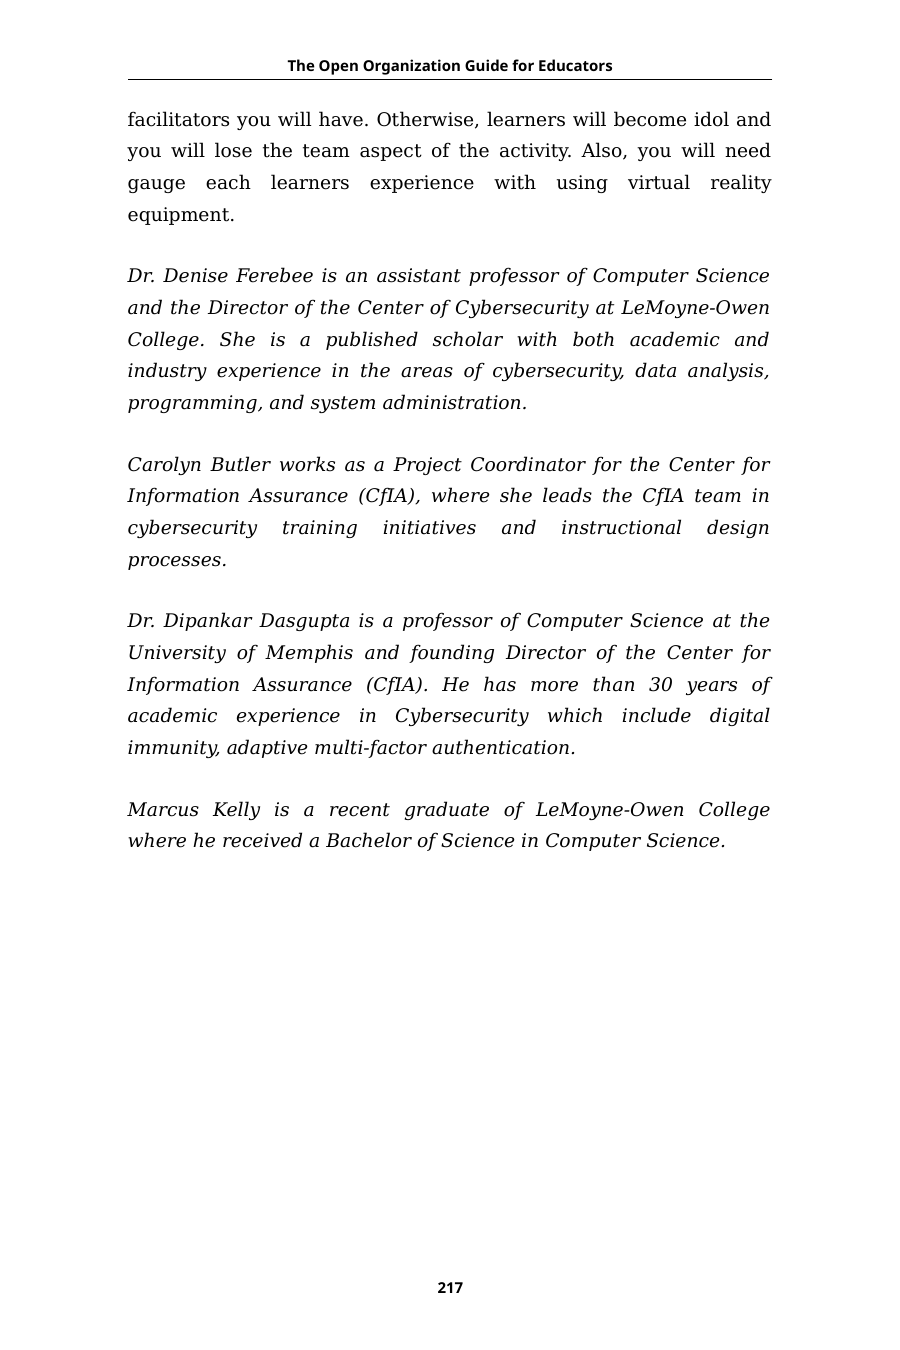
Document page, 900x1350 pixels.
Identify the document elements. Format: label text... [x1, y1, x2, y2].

text Marcus Kelly is a recent graduate of LeMoyne-Owen College where he received a Bachelor of Science in Computer Science. [127, 799, 772, 852]
text Dr. Denise Ferebee is an assistant professor of Computer Science and the Director of the Center of Cybersecurity at LeMoyne-Owen College. She is a published scholar with both academic and industry experience in the areas of cybersecurity, data analysis, programming, and system administration. [127, 265, 772, 414]
text facilitators you will have. Otherwise, learners will become idol and you will lose the team aspect of the activity. Also, you will need gauge each learners experience with using virtual reality equipment. [127, 109, 772, 226]
text Carolyn Butler works as a Project Coordinator for the Center for Information Assurance (CfIA), where she leads the CfIA team in cybersecurity training initiatives and instructional design processes. [127, 454, 772, 571]
text Dr. Dipankar Dasgupta is a professor of Computer Science at the University of Memphis and founding Director of the Center for Information Assurance (CfIA). He has more than 30 years of academic experience in Cybersecurity which include digital immunity, adaptive multi-factor authentication. [127, 610, 772, 759]
